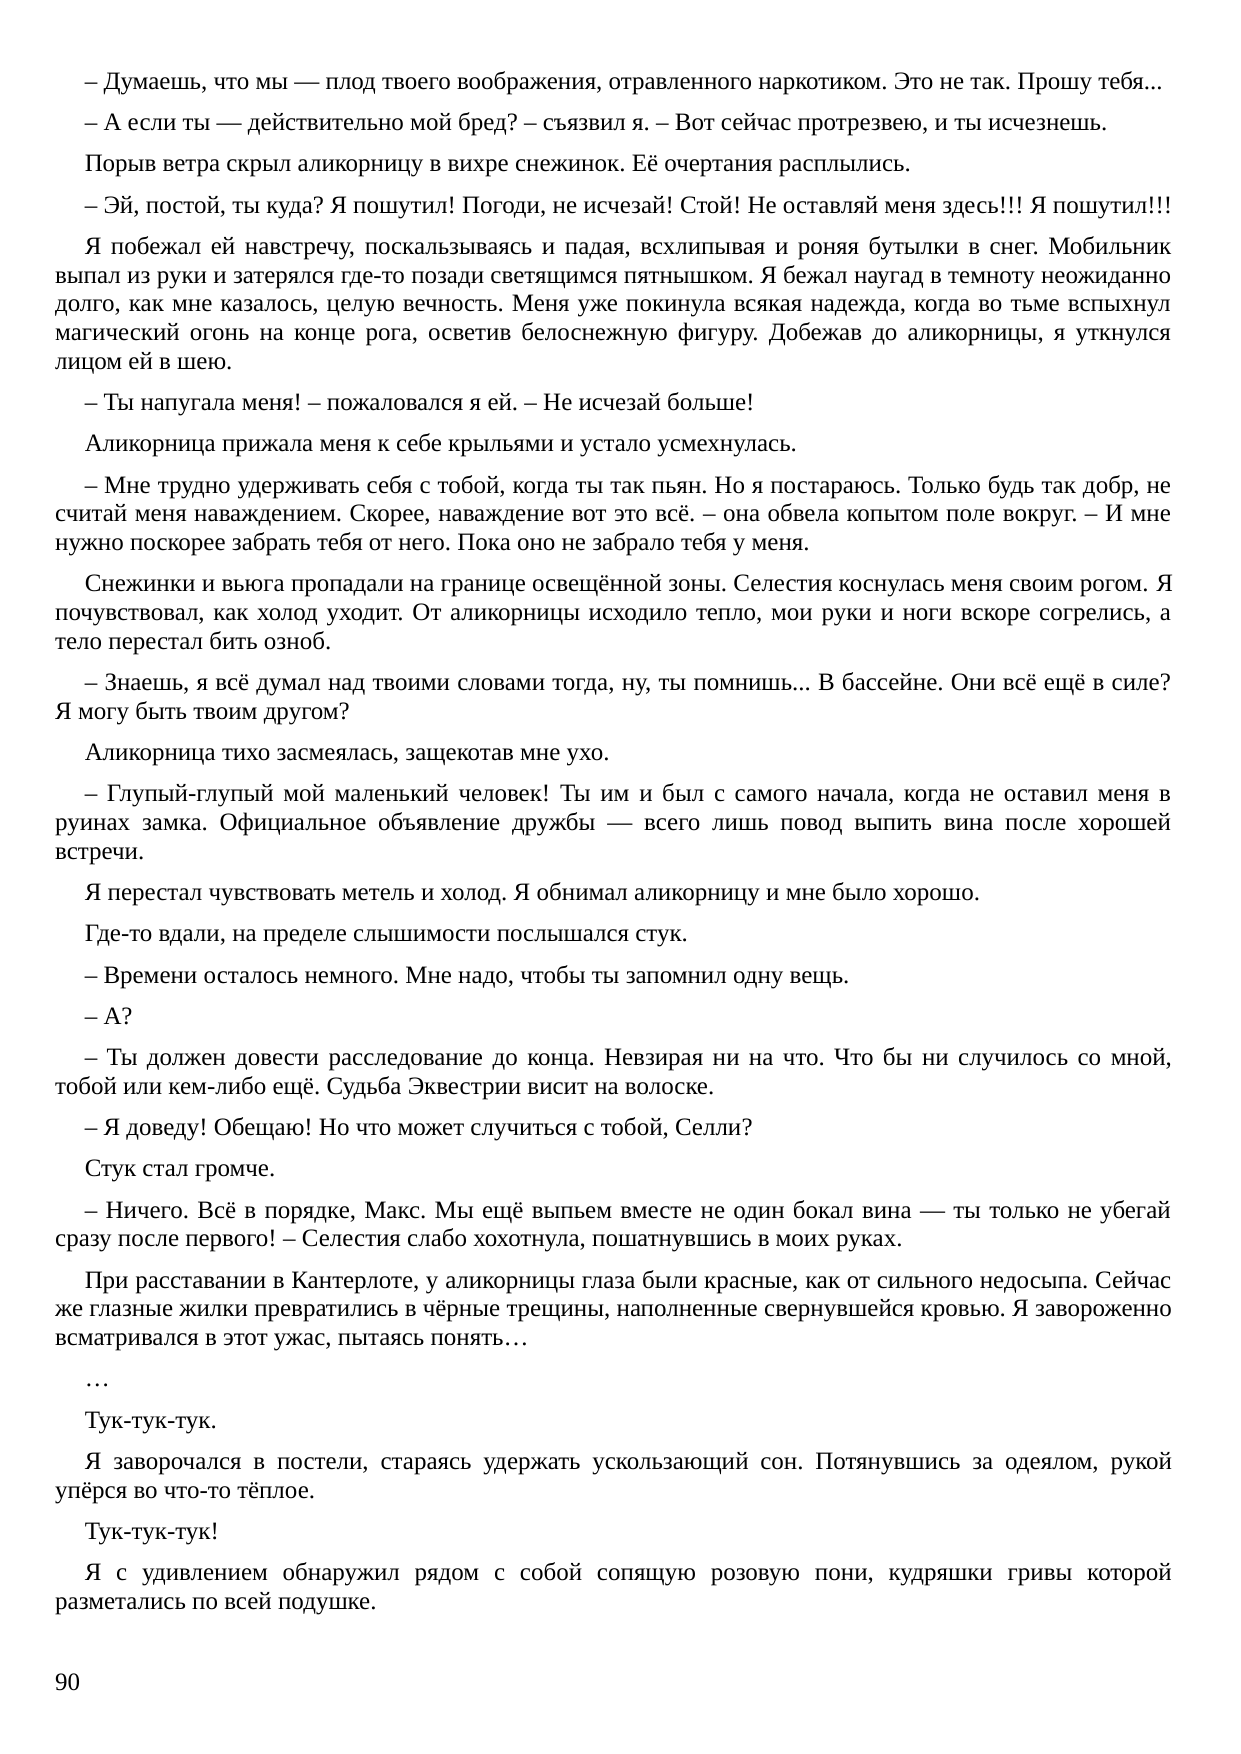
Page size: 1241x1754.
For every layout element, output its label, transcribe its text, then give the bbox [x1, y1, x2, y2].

text – Времени осталось немного. Мне надо, чтобы ты запомнил одну вещь. [55, 960, 1173, 988]
text Я с удивлением обнаружил рядом с собой сопящую розовую пони, кудряшки гривы которой разметались по всей подушке. [55, 1557, 1173, 1615]
text Тук-тук-тук! [55, 1516, 1173, 1545]
text – А? [55, 1001, 1173, 1030]
text Я заворочался в постели, стараясь удержать ускользающий сон. Потянувшись за одеялом, рукой упёрся во что-то тёплое. [55, 1446, 1173, 1503]
text Я перестал чувствовать метель и холод. Я обнимал аликорницу и мне было хорошо. [55, 877, 1173, 906]
text Порыв ветра скрыл аликорницу в вихре снежинок. Её очертания расплылись. [55, 148, 1173, 177]
text Тук-тук-тук. [55, 1405, 1173, 1433]
text – Знаешь, я всё думал над твоими словами тогда, ну, ты помнишь... В бассейне. Они всё ещё в силе? Я могу быть твоим другом? [55, 667, 1173, 725]
text – Ничего. Всё в порядке, Макс. Мы ещё выпьем вместе не один бокал вина — ты только не убегай сразу после первого! – Селестия слабо хохотнула, пошатнувшись в моих руках. [55, 1195, 1173, 1252]
text – Ты напугала меня! – пожаловался я ей. – Не исчезай больше! [55, 387, 1173, 416]
text Где-то вдали, на пределе слышимости послышался стук. [55, 918, 1173, 947]
text – Думаешь, что мы — плод твоего воображения, отравленного наркотиком. Это не так. Прошу тебя... [55, 66, 1173, 95]
text – А если ты — действительно мой бред? – съязвил я. – Вот сейчас протрезвею, и ты исчезнешь. [55, 107, 1173, 136]
text – Мне трудно удерживать себя с тобой, когда ты так пьян. Но я постараюсь. Только будь так добр, не считай меня наваждением. Скорее, наваждение вот это всё. – она обвела копытом поле вокруг. – И мне нужно поскорее забрать тебя от него. Пока оно не забрало тебя у меня. [55, 470, 1173, 556]
text … [55, 1363, 1173, 1392]
text – Глупый-глупый мой маленький человек! Ты им и был с самого начала, когда не оставил меня в руинах замка. Официальное объявление дружбы — всего лишь повод выпить вина после хорошей встречи. [55, 778, 1173, 865]
text Стук стал громче. [55, 1153, 1173, 1182]
text – Ты должен довести расследование до конца. Невзирая ни на что. Что бы ни случилось со мной, тобой или кем-либо ещё. Судьба Эквестрии висит на волоске. [55, 1042, 1173, 1100]
text – Я доведу! Обещаю! Но что может случиться с тобой, Селли? [55, 1112, 1173, 1141]
text Я побежал ей навстречу, поскальзываясь и падая, всхлипывая и роняя бутылки в снег. Мобильник выпал из руки и затерялся где-то позади светящимся пятнышком. Я бежал наугад в темноту неожиданно долго, как мне казалось, целую вечность. Меня уже покинула всякая надежда, когда во тьме вспыхнул магический огонь на конце рога, осветив белоснежную фигуру. Добежав до аликорницы, я уткнулся лицом ей в шею. [55, 231, 1173, 375]
text Аликорница тихо засмеялась, защекотав мне ухо. [55, 737, 1173, 766]
text Снежинки и вьюга пропадали на границе освещённой зоны. Селестия коснулась меня своим рогом. Я почувствовал, как холод уходит. От аликорницы исходило тепло, мои руки и ноги вскоре согрелись, а тело перестал бить озноб. [55, 568, 1173, 655]
text При расставании в Кантерлоте, у аликорницы глаза были красные, как от сильного недосыпа. Сейчас же глазные жилки превратились в чёрные трещины, наполненные свернувшейся кровью. Я завороженно всматривался в этот ужас, пытаясь понять… [55, 1265, 1173, 1351]
text – Эй, постой, ты куда? Я пошутил! Погоди, не исчезай! Стой! Не оставляй меня здесь!!! Я пошутил!!! [55, 190, 1173, 218]
text Аликорница прижала меня к себе крыльями и устало усмехнулась. [55, 428, 1173, 457]
